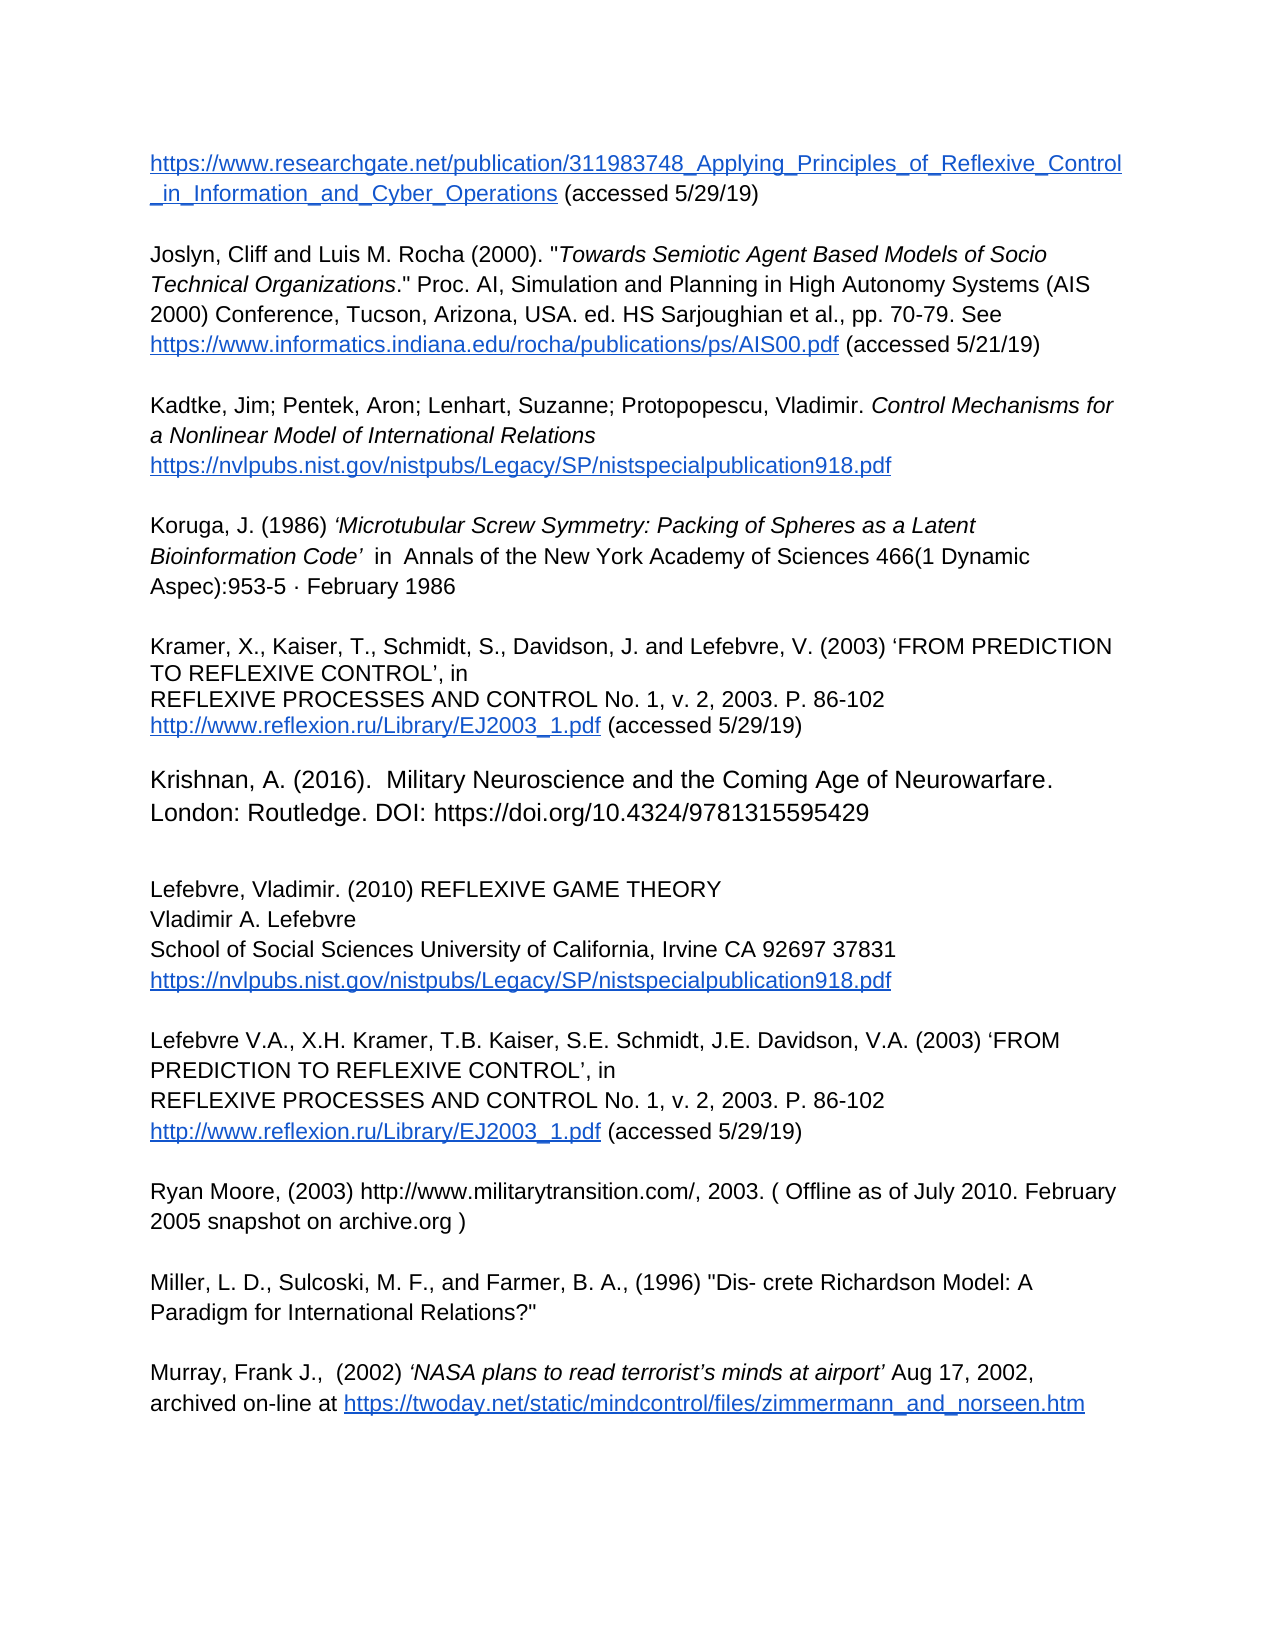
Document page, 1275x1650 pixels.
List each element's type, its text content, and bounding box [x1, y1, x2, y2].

text Koruga, J. (1986) ‘Microtubular Screw Symmetry: Packing of Spheres as a Latent Bioinformation Code’ in Annals of the New York Academy of Sciences 466(1 Dynamic Aspec):953-5 · February 1986 [150, 512, 1125, 599]
text Krishnan, A. (2016). Military Neuroscience and the Coming Age of Neurowarfare. London: Routledge. DOI: https://doi.org/10.4324/9781315595429 [150, 765, 1125, 827]
text Lefebvre, Vladimir. (2010) REFLEXIVE GAME THEORY Vladimir A. Lefebvre School of Social Sciences University of California, Irvine CA 92697 37831 https://nvlpubs.nist.gov/nistpubs/Legacy/SP/nistspecialpublication918.pdf [150, 876, 1125, 993]
text Murray, Frank J., (2002) ‘NASA plans to read terrorist’s minds at airport’ Aug 17, 2002, archived on-line at https://twoday.net/static/mindcontrol/files/zimmermann_and_norseen.htm [150, 1359, 1125, 1416]
text Joslyn, Cliff and Luis M. Rocha (2000). "Towards Semiotic Agent Based Models of Socio Technical Organizations." Proc. AI, Simulation and Planning in High Autonomy Systems (AIS 2000) Conference, Tucson, Arizona, USA. ed. HS Sarjoughian et al., pp. 70-79. See https://www.informatics.indiana.edu/rocha/publications/ps/AIS00.pdf (accessed 5/21/19) [150, 241, 1125, 358]
text Ryan Moore, (2003) http://www.militarytransition.com/, 2003. ( Offline as of July 2010. February 2005 snapshot on archive.org ) [150, 1178, 1125, 1234]
text Kramer, X., Kaiser, T., Schmidt, S., Davidson, J. and Lefebvre, V. (2003) ‘FROM PREDICTION TO REFLEXIVE CONTROL’, in REFLEXIVE PROCESSES AND CONTROL No. 1, v. 2, 2003. P. 86-102 http://www.reflexion.ru/Library/EJ2003_1.pdf (accessed 5/29/19) [150, 633, 1125, 739]
text https://www.researchgate.net/publication/311983748_Applying_Principles_of_Reflexive_Control_in_Information_and_Cyber_Operations (accessed 5/29/19) [150, 150, 1125, 207]
text Miller, L. D., Sulcoski, M. F., and Farmer, B. A., (1996) "Dis- crete Richardson Model: A Paradigm for International Relations?" [150, 1269, 1125, 1325]
text Lefebvre V.A., X.H. Kramer, T.B. Kaiser, S.E. Schmidt, J.E. Davidson, V.A. (2003) ‘FROM PREDICTION TO REFLEXIVE CONTROL’, in REFLEXIVE PROCESSES AND CONTROL No. 1, v. 2, 2003. P. 86-102 http://www.reflexion.ru/Library/EJ2003_1.pdf (accessed 5/29/19) [150, 1027, 1125, 1144]
text Kadtke, Jim; Pentek, Aron; Lenhart, Suzanne; Protopopescu, Vladimir. Control Mechanisms for a Nonlinear Model of International Relations https://nvlpubs.nist.gov/nistpubs/Legacy/SP/nistspecialpublication918.pdf [150, 392, 1125, 478]
